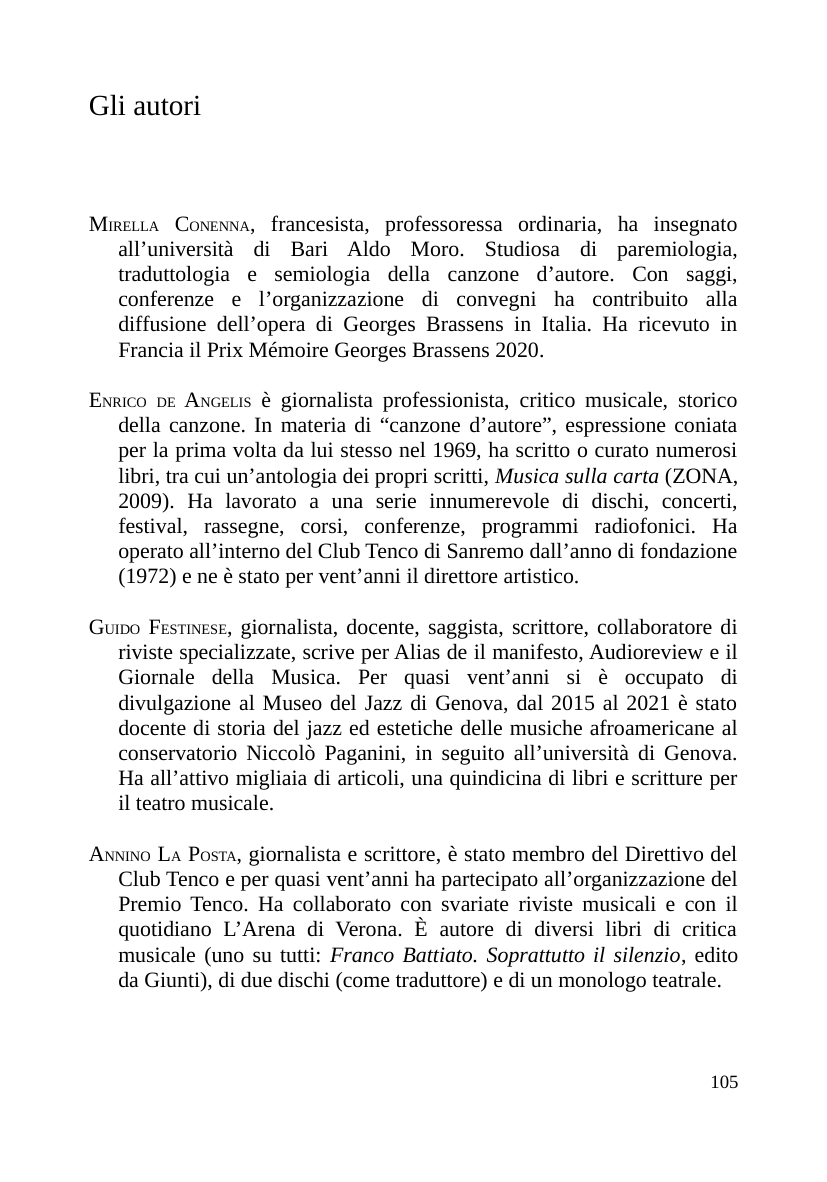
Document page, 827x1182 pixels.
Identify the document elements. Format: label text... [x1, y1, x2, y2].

text Annino La Posta, giornalista e scrittore, è stato membro del Direttivo del Club Tenco e per quasi vent’anni ha partecipato all’organizzazione del Premio Tenco. Ha collaborato con svariate riviste musicali e con il quotidiano L’Arena di Verona. È autore di diversi libri di critica musicale (uno su tutti: Franco Battiato. Soprattutto il silenzio, edito da Giunti), di due dischi (come traduttore) e di un monologo teatrale. [88, 841, 738, 992]
text Guido Festinese, giornalista, docente, saggista, scrittore, collaboratore di riviste specializzate, scrive per Alias de il manifesto, Audioreview e il Giornale della Musica. Per quasi vent’anni si è occupato di divulgazione al Museo del Jazz di Genova, dal 2015 al 2021 è stato docente di storia del jazz ed estetiche delle musiche afroamericane al conservatorio Niccolò Paganini, in seguito all’università di Genova. Ha all’attivo migliaia di articoli, una quindicina di libri e scritture per il teatro musicale. [88, 614, 738, 816]
text Mirella Conenna, francesista, professoressa ordinaria, ha insegnato all’università di Bari Aldo Moro. Studiosa di paremiologia, traduttologia e semiologia della canzone d’autore. Con saggi, conferenze e l’organizzazione di convegni ha contribuito alla diffusione dell’opera di Georges Brassens in Italia. Ha ricevuto in Francia il Prix Mémoire Georges Brassens 2020. [88, 211, 738, 362]
text Enrico de Angelis è giornalista professionista, critico musicale, storico della canzone. In materia di “canzone d’autore”, espressione coniata per la prima volta da lui stesso nel 1969, ha scritto o curato numerosi libri, tra cui un’antologia dei propri scritti, Musica sulla carta (ZONA, 2009). Ha lavorato a una serie innumerevole di dischi, concerti, festival, rassegne, corsi, conferenze, programmi radiofonici. Ha operato all’interno del Club Tenco di Sanremo dall’anno di fondazione (1972) e ne è stato per vent’anni il direttore artistico. [88, 387, 738, 589]
subtitle Gli autori [88, 88, 738, 122]
